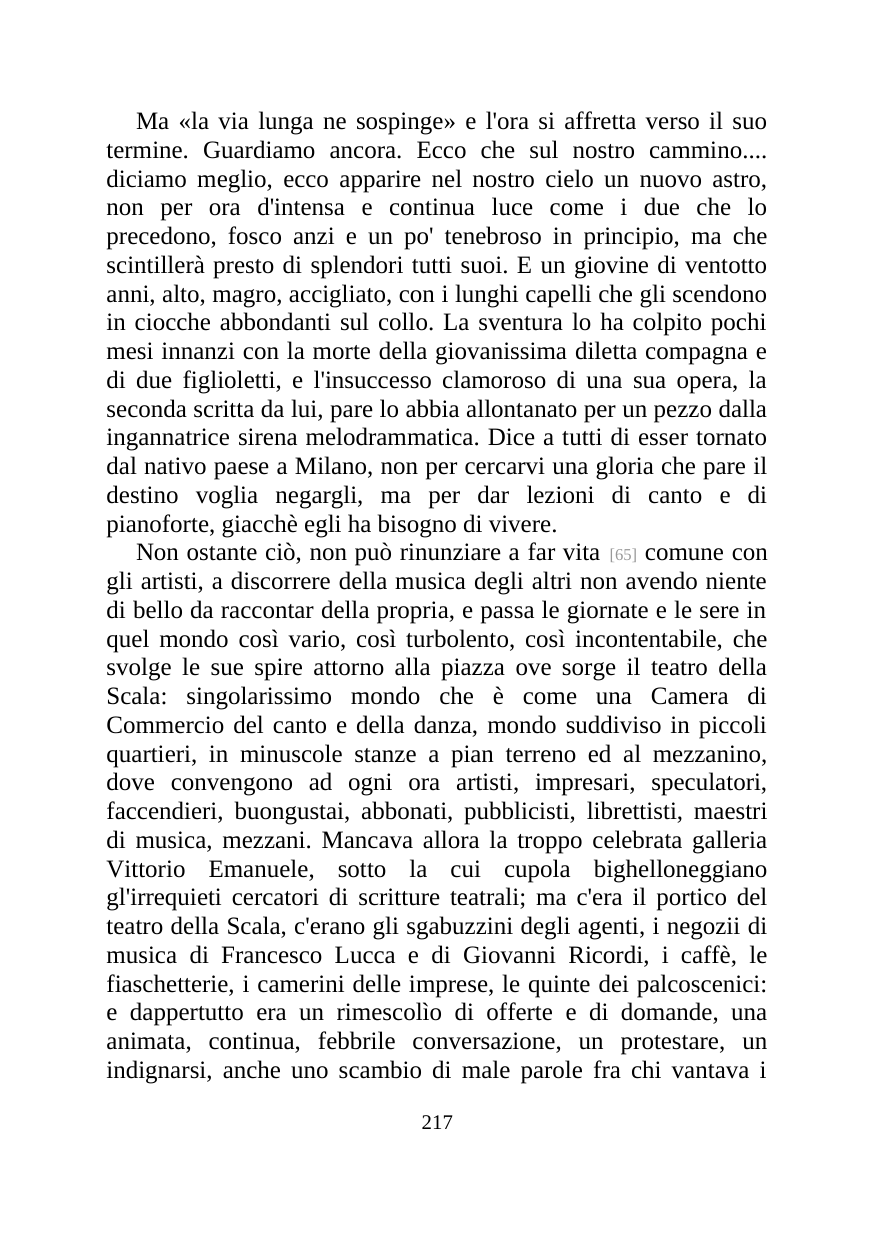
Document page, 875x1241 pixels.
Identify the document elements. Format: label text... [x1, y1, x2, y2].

text Ma «la via lunga ne sospinge» e l'ora si affretta verso il suo termine. Guardiamo ancora. Ecco che sul nostro cammino.... diciamo meglio, ecco apparire nel nostro cielo un nuovo astro, non per ora d'intensa e continua luce come i due che lo precedono, fosco anzi e un po' tenebroso in principio, ma che scintillerà presto di splendori tutti suoi. E un giovine di ventotto anni, alto, magro, accigliato, con i lunghi capelli che gli scendono in ciocche abbondanti sul collo. La sventura lo ha colpito pochi mesi innanzi con la morte della giovanissima diletta compagna e di due figlioletti, e l'insuccesso clamoroso di una sua opera, la seconda scritta da lui, pare lo abbia allontanato per un pezzo dalla ingannatrice sirena melodrammatica. Dice a tutti di esser tornato dal nativo paese a Milano, non per cercarvi una gloria che pare il destino voglia negargli, ma per dar lezioni di canto e di pianoforte, giacchè egli ha bisogno di vivere. [106, 106, 768, 537]
text Non ostante ciò, non può rinunziare a far vita [65] comune con gli artisti, a discorrere della musica degli altri non avendo niente di bello da raccontar della propria, e passa le giornate e le sere in quel mondo così vario, così turbolento, così incontentabile, che svolge le sue spire attorno alla piazza ove sorge il teatro della Scala: singolarissimo mondo che è come una Camera di Commercio del canto e della danza, mondo suddiviso in piccoli quartieri, in minuscole stanze a pian terreno ed al mezzanino, dove convengono ad ogni ora artisti, impresari, speculatori, faccendieri, buongustai, abbonati, pubblicisti, librettisti, maestri di musica, mezzani. Mancava allora la troppo celebrata galleria Vittorio Emanuele, sotto la cui cupola bighelloneggiano gl'irrequieti cercatori di scritture teatrali; ma c'era il portico del teatro della Scala, c'erano gli sgabuzzini degli agenti, i negozii di musica di Francesco Lucca e di Giovanni Ricordi, i caffè, le fiaschetterie, i camerini delle imprese, le quinte dei palcoscenici: e dappertutto era un rimescolìo di offerte e di domande, una animata, continua, febbrile conversazione, un protestare, un indignarsi, anche uno scambio di male parole fra chi vantava i [106, 537, 768, 1084]
